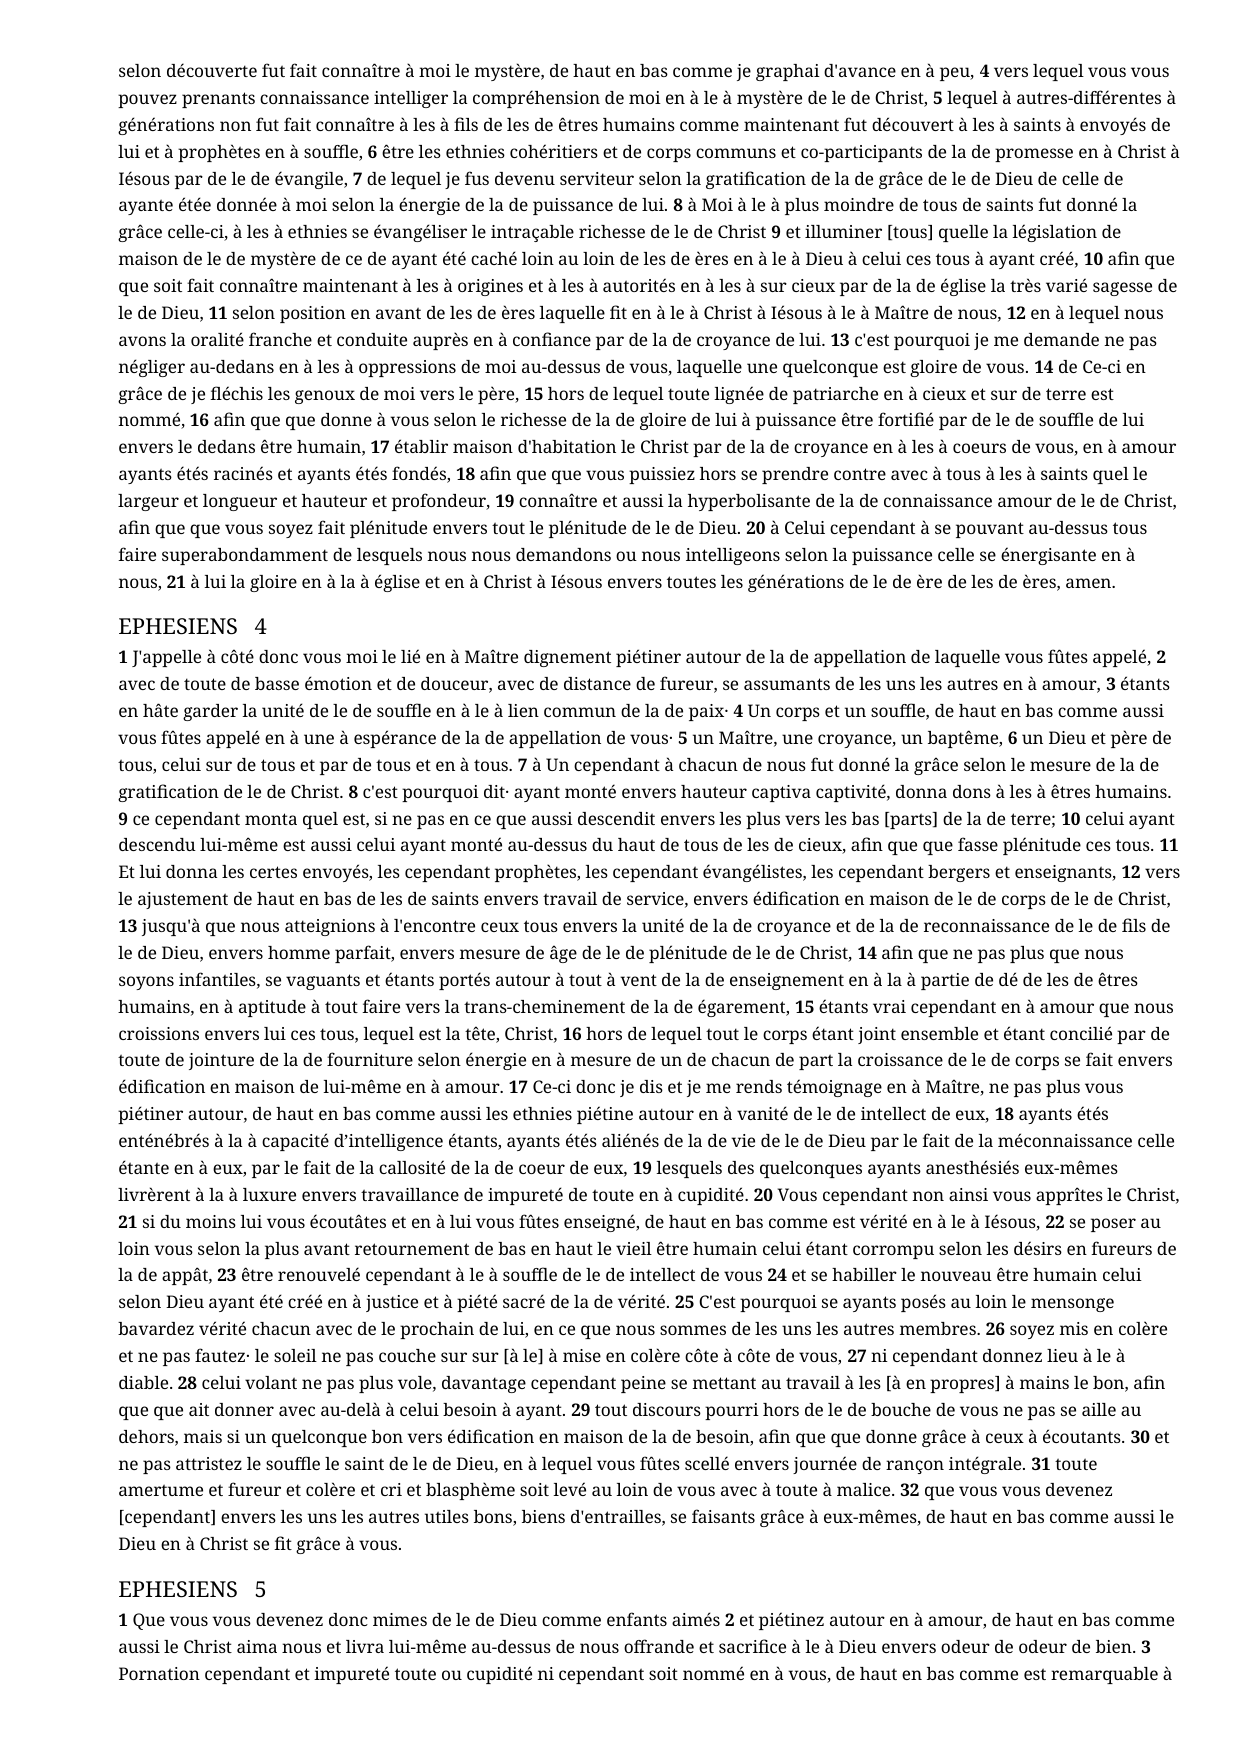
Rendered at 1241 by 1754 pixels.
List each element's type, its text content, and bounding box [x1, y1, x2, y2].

text EPHESIENS 5 [118, 1574, 1181, 1603]
text 1 J'appelle à côté donc vous moi le lié en à Maître dignement piétiner autour de la de appellation de laquelle vous fûtes appelé, 2 avec de toute de basse émotion et de douceur, avec de distance de fureur, se assumants de les uns les autres en à amour, 3 étants en hâte garder la unité de le de souffle en à le à lien commun de la de paix· 4 Un corps et un souffle, de haut en bas comme aussi vous fûtes appelé en à une à espérance de la de appellation de vous· 5 un Maître, une croyance, un baptême, 6 un Dieu et père de tous, celui sur de tous et par de tous et en à tous. 7 à Un cependant à chacun de nous fut donné la grâce selon le mesure de la de gratification de le de Christ. 8 c'est pourquoi dit· ayant monté envers hauteur captiva captivité, donna dons à les à êtres humains. 9 ce cependant monta quel est, si ne pas en ce que aussi descendit envers les plus vers les bas [parts] de la de terre; 10 celui ayant descendu lui-même est aussi celui ayant monté au-dessus du haut de tous de les de cieux, afin que que fasse plénitude ces tous. 11 Et lui donna les certes envoyés, les cependant prophètes, les cependant évangélistes, les cependant bergers et enseignants, 12 vers le ajustement de haut en bas de les de saints envers travail de service, envers édification en maison de le de corps de le de Christ, 13 jusqu'à que nous atteignions à l'encontre ceux tous envers la unité de la de croyance et de la de reconnaissance de le de fils de le de Dieu, envers homme parfait, envers mesure de âge de le de plénitude de le de Christ, 14 afin que ne pas plus que nous soyons infantiles, se vaguants et étants portés autour à tout à vent de la de enseignement en à la à partie de dé de les de êtres humains, en à aptitude à tout faire vers la trans-cheminement de la de égarement, 15 étants vrai cependant en à amour que nous croissions envers lui ces tous, lequel est la tête, Christ, 16 hors de lequel tout le corps étant joint ensemble et étant concilié par de toute de jointure de la de fourniture selon énergie en à mesure de un de chacun de part la croissance de le de corps se fait envers édification en maison de lui-même en à amour. 17 Ce-ci donc je dis et je me rends témoignage en à Maître, ne pas plus vous piétiner autour, de haut en bas comme aussi les ethnies piétine autour en à vanité de le de intellect de eux, 18 ayants étés enténébrés à la à capacité d’intelligence étants, ayants étés aliénés de la de vie de le de Dieu par le fait de la méconnaissance celle étante en à eux, par le fait de la callosité de la de coeur de eux, 19 lesquels des quelconques ayants anesthésiés eux-mêmes livrèrent à la à luxure envers travaillance de impureté de toute en à cupidité. 20 Vous cependant non ainsi vous apprîtes le Christ, 21 si du moins lui vous écoutâtes et en à lui vous fûtes enseigné, de haut en bas comme est vérité en à le à Iésous, 22 se poser au loin vous selon la plus avant retournement de bas en haut le vieil être humain celui étant corrompu selon les désirs en fureurs de la de appât, 23 être renouvelé cependant à le à souffle de le de intellect de vous 24 et se habiller le nouveau être humain celui selon Dieu ayant été créé en à justice et à piété sacré de la de vérité. 25 C'est pourquoi se ayants posés au loin le mensonge bavardez vérité chacun avec de le prochain de lui, en ce que nous sommes de les uns les autres membres. 26 soyez mis en colère et ne pas fautez· le soleil ne pas couche sur sur [à le] à mise en colère côte à côte de vous, 27 ni cependant donnez lieu à le à diable. 28 celui volant ne pas plus vole, davantage cependant peine se mettant au travail à les [à en propres] à mains le bon, afin que que ait donner avec au-delà à celui besoin à ayant. 29 tout discours pourri hors de le de bouche de vous ne pas se aille au dehors, mais si un quelconque bon vers édification en maison de la de besoin, afin que que donne grâce à ceux à écoutants. 30 et ne pas attristez le souffle le saint de le de Dieu, en à lequel vous fûtes scellé envers journée de rançon intégrale. 31 toute amertume et fureur et colère et cri et blasphème soit levé au loin de vous avec à toute à malice. 32 que vous vous devenez [cependant] envers les uns les autres utiles bons, biens d'entrailles, se faisants grâce à eux-mêmes, de haut en bas comme aussi le Dieu en à Christ se fit grâce à vous. [118, 645, 1181, 1556]
text 1 Que vous vous devenez donc mimes de le de Dieu comme enfants aimés 2 et piétinez autour en à amour, de haut en bas comme aussi le Christ aima nous et livra lui-même au-dessus de nous offrande et sacrifice à le à Dieu envers odeur de odeur de bien. 3 Pornation cependant et impureté toute ou cupidité ni cependant soit nommé en à vous, de haut en bas comme est remarquable à [118, 1608, 1181, 1685]
text selon découverte fut fait connaître à moi le mystère, de haut en bas comme je graphai d'avance en à peu, 4 vers lequel vous vous pouvez prenants connaissance intelliger la compréhension de moi en à le à mystère de le de Christ, 5 lequel à autres-différentes à générations non fut fait connaître à les à fils de les de êtres humains comme maintenant fut découvert à les à saints à envoyés de lui et à prophètes en à souffle, 6 être les ethnies cohéritiers et de corps communs et co-participants de la de promesse en à Christ à Iésous par de le de évangile, 7 de lequel je fus devenu serviteur selon la gratification de la de grâce de le de Dieu de celle de ayante étée donnée à moi selon la énergie de la de puissance de lui. 8 à Moi à le à plus moindre de tous de saints fut donné la grâce celle-ci, à les à ethnies se évangéliser le intraçable richesse de le de Christ 9 et illuminer [tous] quelle la législation de maison de le de mystère de ce de ayant été caché loin au loin de les de ères en à le à Dieu à celui ces tous à ayant créé, 10 afin que que soit fait connaître maintenant à les à origines et à les à autorités en à les à sur cieux par de la de église la très varié sagesse de le de Dieu, 11 selon position en avant de les de ères laquelle fit en à le à Christ à Iésous à le à Maître de nous, 12 en à lequel nous avons la oralité franche et conduite auprès en à confiance par de la de croyance de lui. 13 c'est pourquoi je me demande ne pas négliger au-dedans en à les à oppressions de moi au-dessus de vous, laquelle une quelconque est gloire de vous. 14 de Ce-ci en grâce de je fléchis les genoux de moi vers le père, 15 hors de lequel toute lignée de patriarche en à cieux et sur de terre est nommé, 16 afin que que donne à vous selon le richesse de la de gloire de lui à puissance être fortifié par de le de souffle de lui envers le dedans être humain, 17 établir maison d'habitation le Christ par de la de croyance en à les à coeurs de vous, en à amour ayants étés racinés et ayants étés fondés, 18 afin que que vous puissiez hors se prendre contre avec à tous à les à saints quel le largeur et longueur et hauteur et profondeur, 19 connaître et aussi la hyperbolisante de la de connaissance amour de le de Christ, afin que que vous soyez fait plénitude envers tout le plénitude de le de Dieu. 20 à Celui cependant à se pouvant au-dessus tous faire superabondamment de lesquels nous nous demandons ou nous intelligeons selon la puissance celle se énergisante en à nous, 21 à lui la gloire en à la à église et en à Christ à Iésous envers toutes les générations de le de ère de les de ères, amen. [118, 59, 1181, 593]
text EPHESIENS 4 [118, 611, 1181, 641]
